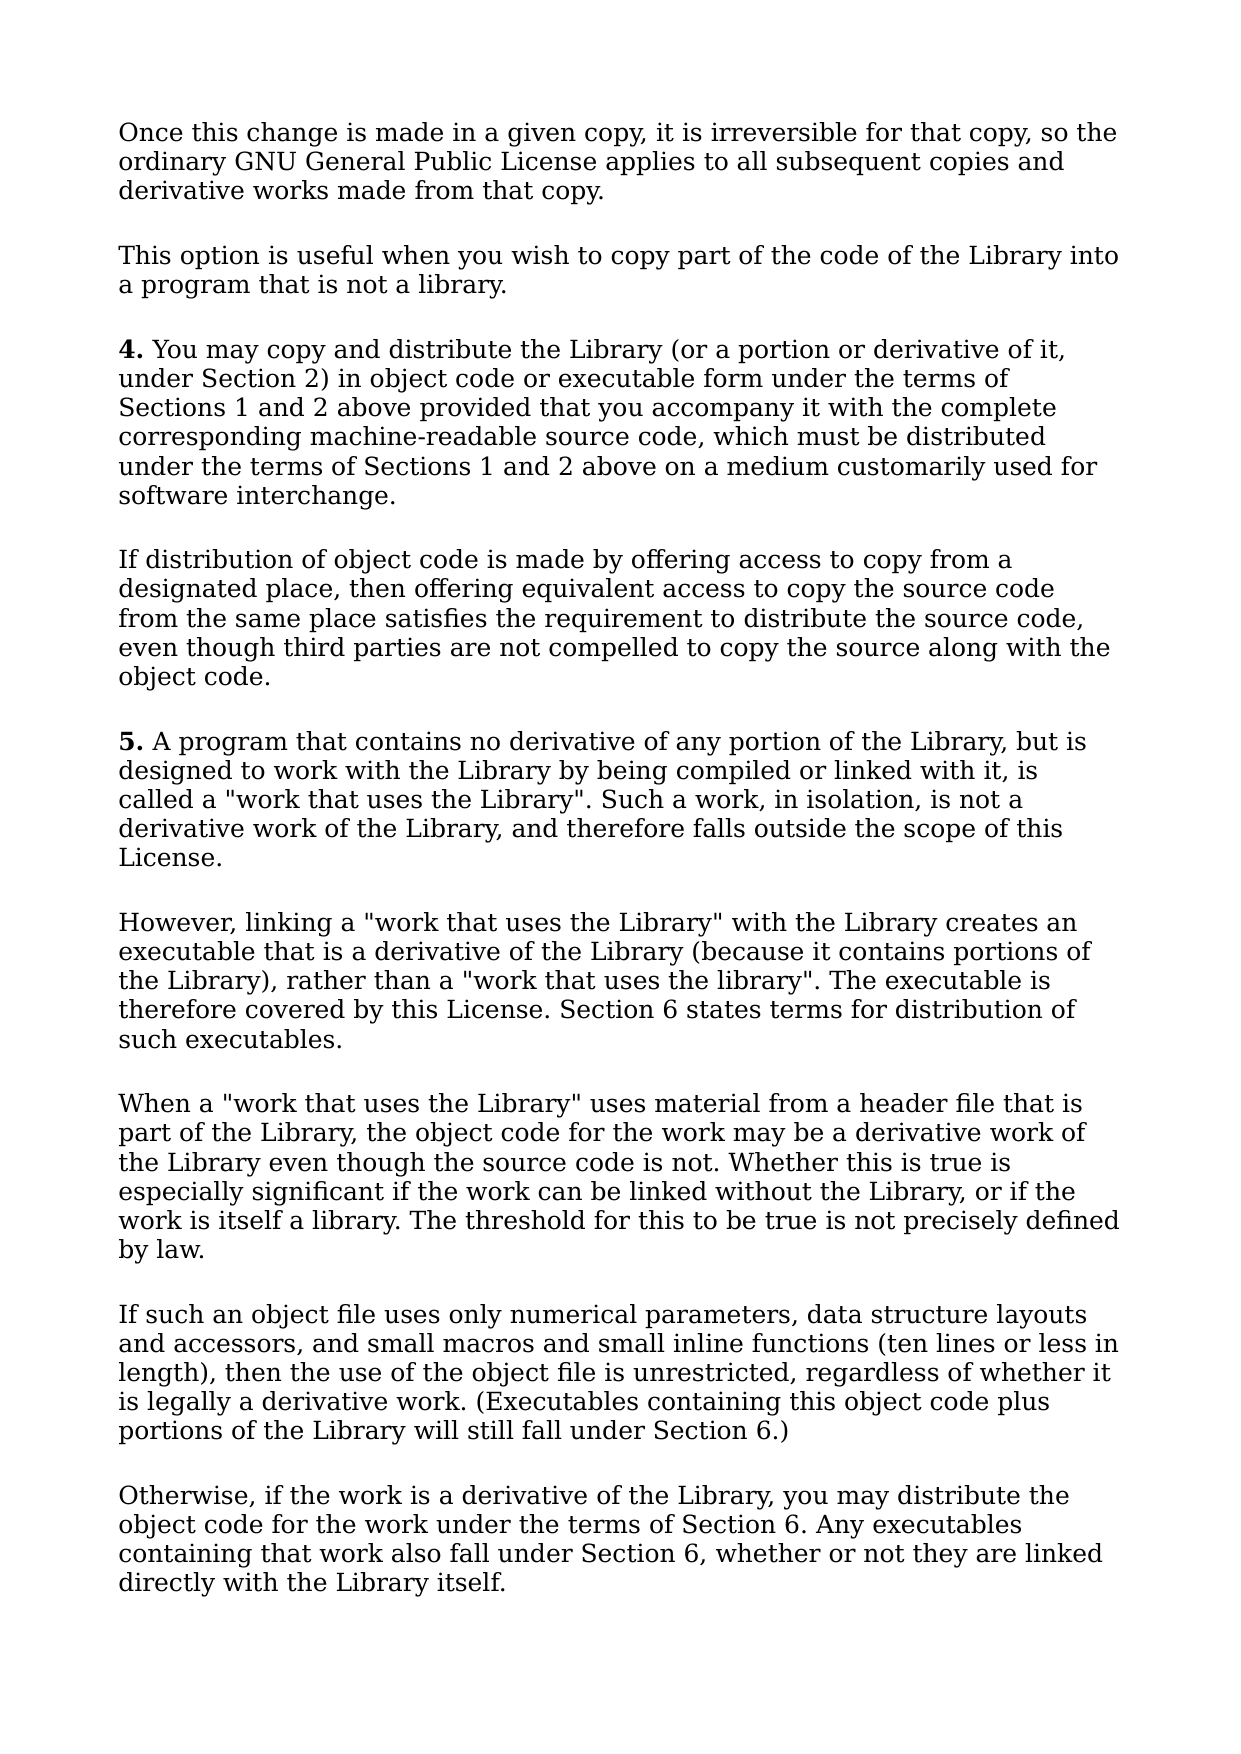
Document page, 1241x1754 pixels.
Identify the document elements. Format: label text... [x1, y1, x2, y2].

text If such an object file uses only numerical parameters, data structure layouts and accessors, and small macros and small inline functions (ten lines or less in length), then the use of the object file is unrestricted, regardless of whether it is legally a derivative work. (Executables containing this object code plus portions of the Library will still fall under Section 6.) [118, 1300, 1122, 1446]
text However, linking a "work that uses the Library" with the Library creates an executable that is a derivative of the Library (because it contains portions of the Library), rather than a "work that uses the library". The executable is therefore covered by this License. Section 6 states terms for distribution of such executables. [118, 908, 1122, 1054]
text If distribution of object code is made by offering access to copy from a designated place, then offering equivalent access to copy the source code from the same place satisfies the requirement to distribute the source code, even though third parties are not compelled to copy the source along with the object code. [118, 545, 1122, 691]
text 5. A program that contains no derivative of any portion of the Library, but is designed to work with the Library by being compiled or linked with it, is called a "work that uses the Library". Such a work, in isolation, is not a derivative work of the Library, and therefore falls outside the scope of this License. [118, 727, 1122, 873]
text When a "work that uses the Library" uses material from a header file that is part of the Library, the object code for the work may be a derivative work of the Library even though the source code is not. Whether this is true is especially significant if the work can be linked without the Library, or if the work is itself a library. The threshold for this to be true is not precisely defined by law. [118, 1089, 1122, 1264]
text Otherwise, if the work is a derivative of the Library, you may distribute the object code for the work under the terms of Section 6. Any executables containing that work also fall under Section 6, whether or not they are linked directly with the Library itself. [118, 1481, 1122, 1598]
text Once this change is made in a given copy, it is irreversible for that copy, so the ordinary GNU General Public License applies to all subsequent copies and derivative works made from that copy. [118, 118, 1122, 206]
text This option is useful when you wish to copy part of the code of the Library into a program that is not a library. [118, 241, 1122, 299]
text 4. You may copy and distribute the Library (or a portion or derivative of it, under Section 2) in object code or executable form under the terms of Sections 1 and 2 above provided that you accompany it with the complete corresponding machine-readable source code, which must be distributed under the terms of Sections 1 and 2 above on a medium customarily used for software interchange. [118, 335, 1122, 510]
